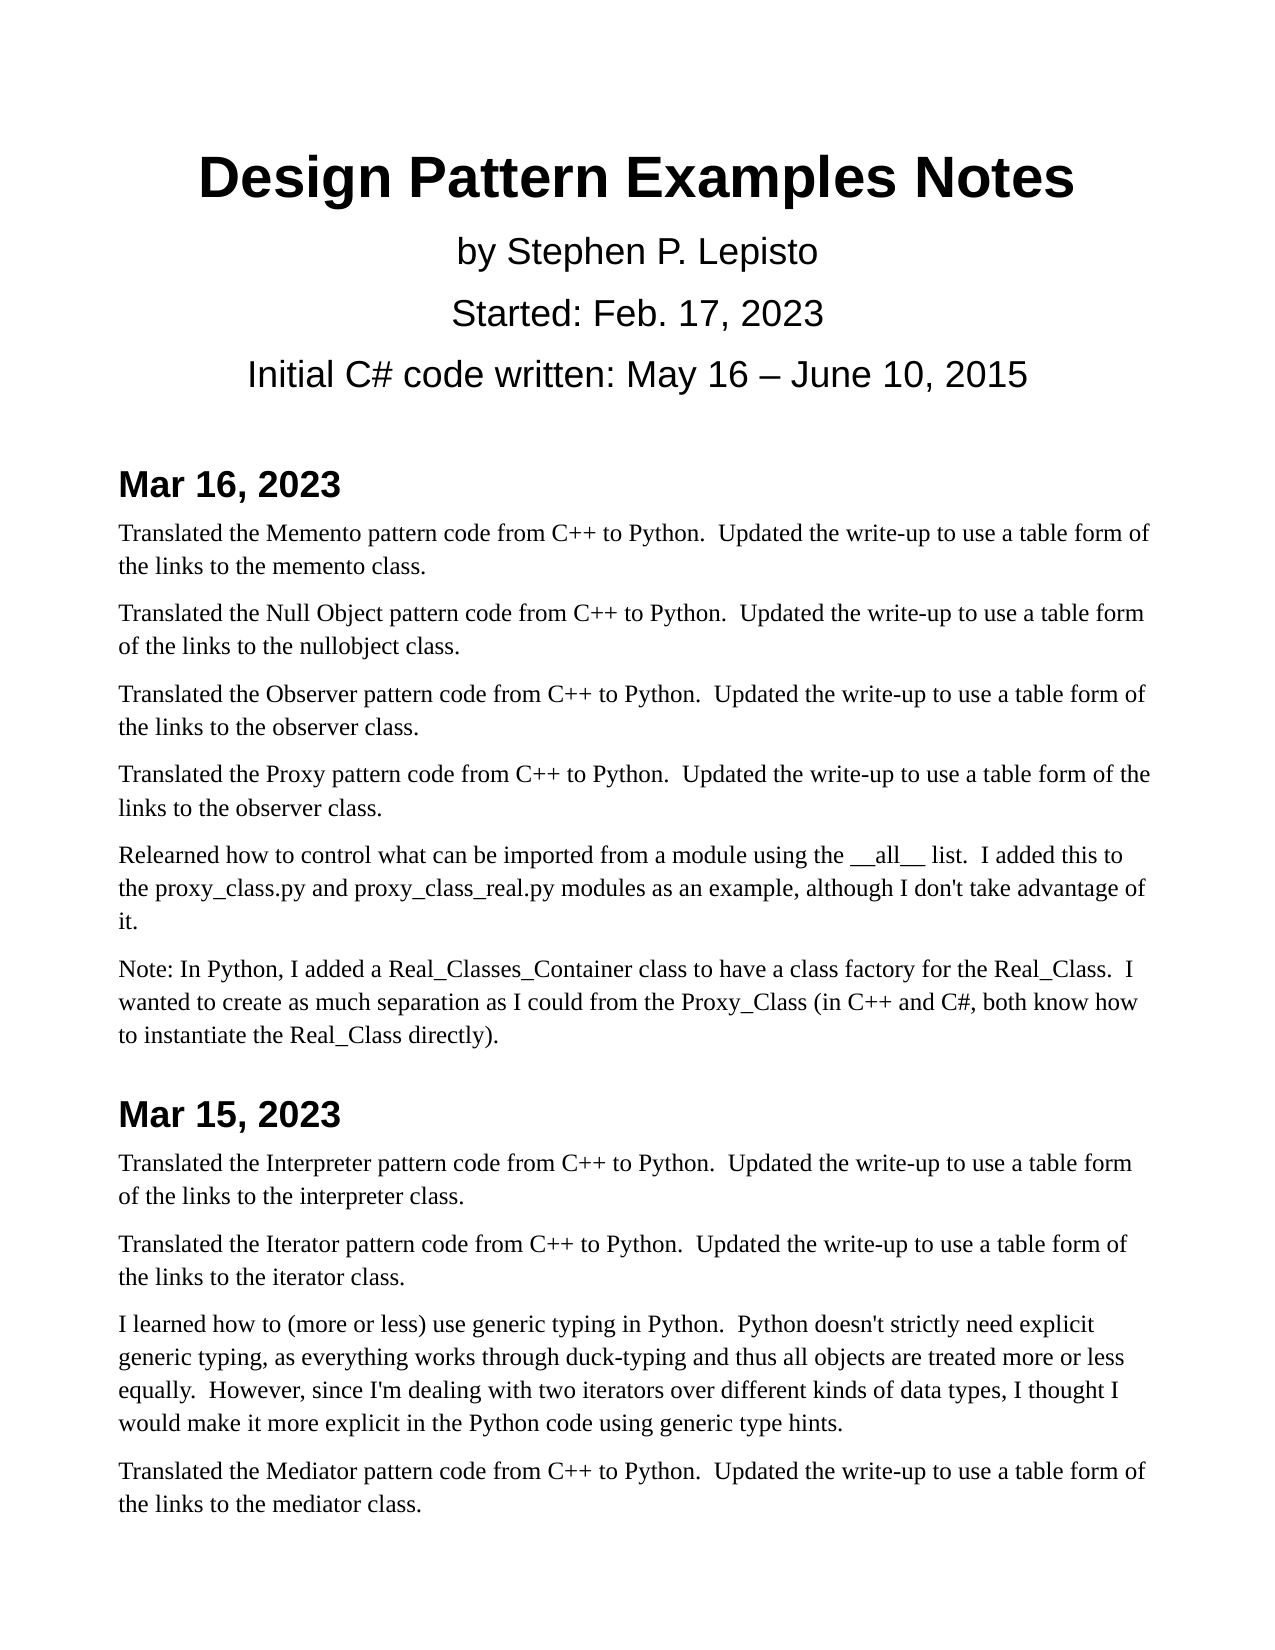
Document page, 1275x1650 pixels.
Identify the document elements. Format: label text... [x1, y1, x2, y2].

subtitle Initial C# code written: May 16 – June 10, 2015 [118, 353, 1157, 396]
text Translated the Null Object pattern code from C++ to Python. Updated the write-up to use a table form of the links to the nullobject class. [118, 598, 1157, 660]
text Relearned how to control what can be imported from a module using the __all__ list. I added this to the proxy_class.py and proxy_class_real.py modules as an example, although I don't take advantage of it. [118, 840, 1157, 935]
text Translated the Interpreter pattern code from C++ to Python. Updated the write-up to use a table form of the links to the interpreter class. [118, 1148, 1157, 1210]
text I learned how to (more or less) use generic typing in Python. Python doesn't strictly need explicit generic typing, as everything works through duck-typing and thus all objects are treated more or less equally. However, since I'm dealing with two iterators over different kinds of data types, I thought I would make it more explicit in the Python code using generic type hints. [118, 1309, 1157, 1437]
subtitle Started: Feb. 17, 2023 [118, 291, 1157, 334]
subtitle Mar 16, 2023 [118, 462, 1157, 505]
text Translated the Observer pattern code from C++ to Python. Updated the write-up to use a table form of the links to the observer class. [118, 679, 1157, 741]
subtitle Mar 15, 2023 [118, 1092, 1157, 1136]
text Translated the Mediator pattern code from C++ to Python. Updated the write-up to use a table form of the links to the mediator class. [118, 1456, 1157, 1518]
text Translated the Proxy pattern code from C++ to Python. Updated the write-up to use a table form of the links to the observer class. [118, 759, 1157, 821]
subtitle by Stephen P. Lepisto [118, 229, 1157, 272]
title Design Pattern Examples Notes [118, 143, 1157, 210]
text Note: In Python, I added a Real_Classes_Container class to have a class factory for the Real_Class. I wanted to create as much separation as I could from the Proxy_Class (in C++ and C#, both know how to instantiate the Real_Class directly). [118, 954, 1157, 1049]
text Translated the Iterator pattern code from C++ to Python. Updated the write-up to use a table form of the links to the iterator class. [118, 1229, 1157, 1291]
text Translated the Memento pattern code from C++ to Python. Updated the write-up to use a table form of the links to the memento class. [118, 518, 1157, 579]
